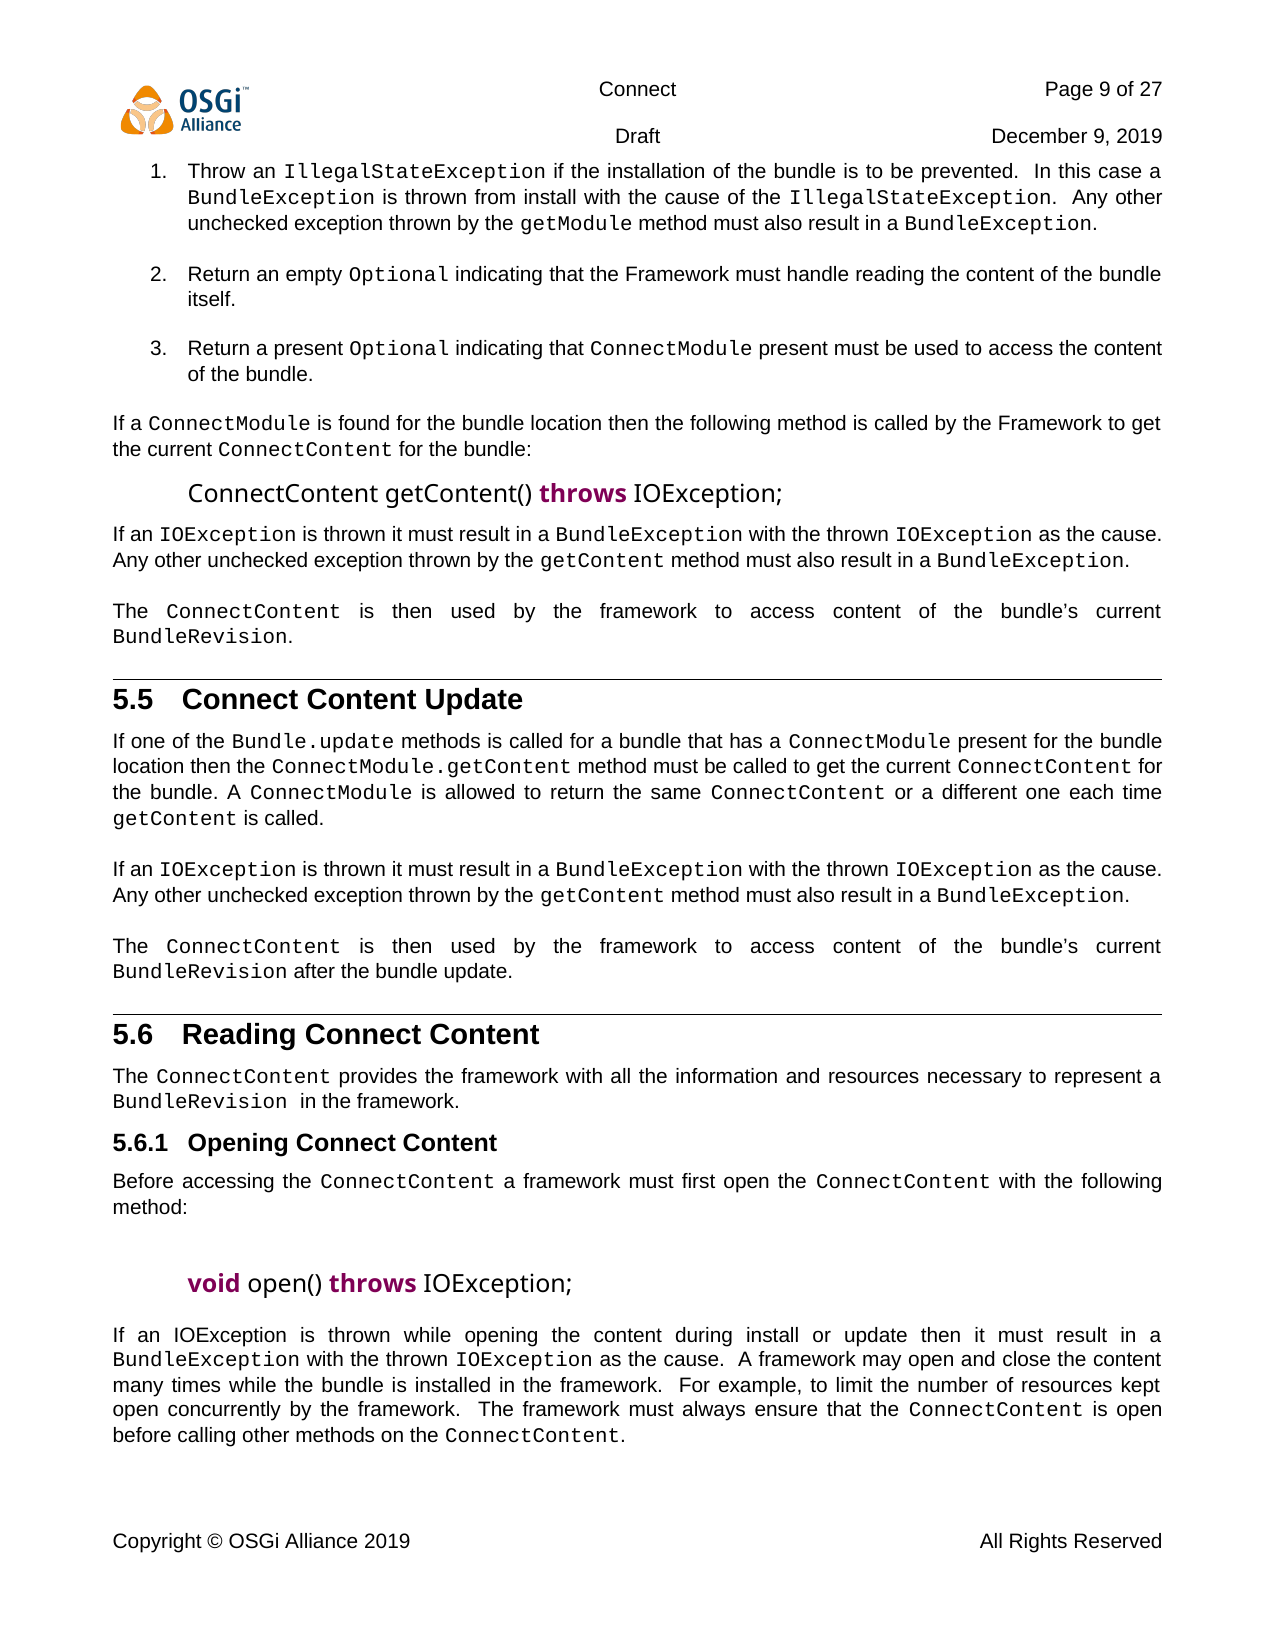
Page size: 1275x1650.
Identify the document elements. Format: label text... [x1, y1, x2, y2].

list Return an empty Optional indicating that the Framework must handle reading the content of the bundle itself. [150, 261, 1162, 311]
text The ConnectContent is then used by the framework to access content of the bundle’s current BundleRevision after the bundle update. [112, 933, 1162, 985]
text If an IOException is thrown it must result in a BundleException with the thrown IOException as the cause. Any other unchecked exception thrown by the getContent method must also result in a BundleException. [112, 522, 1162, 573]
picture [113, 78, 257, 142]
subtitle Connect Content Update [112, 680, 1162, 716]
text If one of the Bundle.update methods is called for a bundle that has a ConnectModule present for the bundle location then the ConnectModule.getContent method must be called to get the current ConnectContent for the bundle. A ConnectModule is allowed to return the same ConnectContent or a different one each time getContent is called. [112, 728, 1162, 832]
text Before accessing the ConnectContent a framework must first open the ConnectContent with the following method: [112, 1169, 1162, 1219]
subtitle Reading Connect Content [112, 1015, 1162, 1051]
list Return a present Optional indicating that ConnectModule present must be used to access the content of the bundle. [150, 336, 1162, 386]
text If a ConnectModule is found for the bundle location then the following method is called by the Framework to get the current ConnectContent for the bundle: [112, 411, 1162, 463]
text void open() throws IOException; [112, 1265, 1162, 1299]
text ConnectContent getContent() throws IOException; [112, 475, 1162, 509]
text If an IOException is thrown it must result in a BundleException with the thrown IOException as the cause. Any other unchecked exception thrown by the getContent method must also result in a BundleException. [112, 857, 1162, 908]
text If an IOException is thrown while opening the content during install or update then it must result in a BundleException with the thrown IOException as the cause. A framework may open and close the content many times while the bundle is installed in the framework. For example, to limit the number of resources kept open concurrently by the framework. The framework must always ensure that the ConnectContent is open before calling other methods on the ConnectContent. [112, 1323, 1162, 1449]
text The ConnectContent provides the framework with all the information and resources necessary to represent a BundleRevision in the framework. [112, 1063, 1162, 1115]
subtitle Opening Connect Content [112, 1128, 1162, 1156]
list Throw an IllegalStateException if the installation of the bundle is to be prevented. In this case a BundleException is thrown from install with the cause of the IllegalStateException. Any other unchecked exception thrown by the getModule method must also result in a BundleException. [150, 159, 1162, 236]
text The ConnectContent is then used by the framework to access content of the bundle’s current BundleRevision. [112, 598, 1162, 650]
